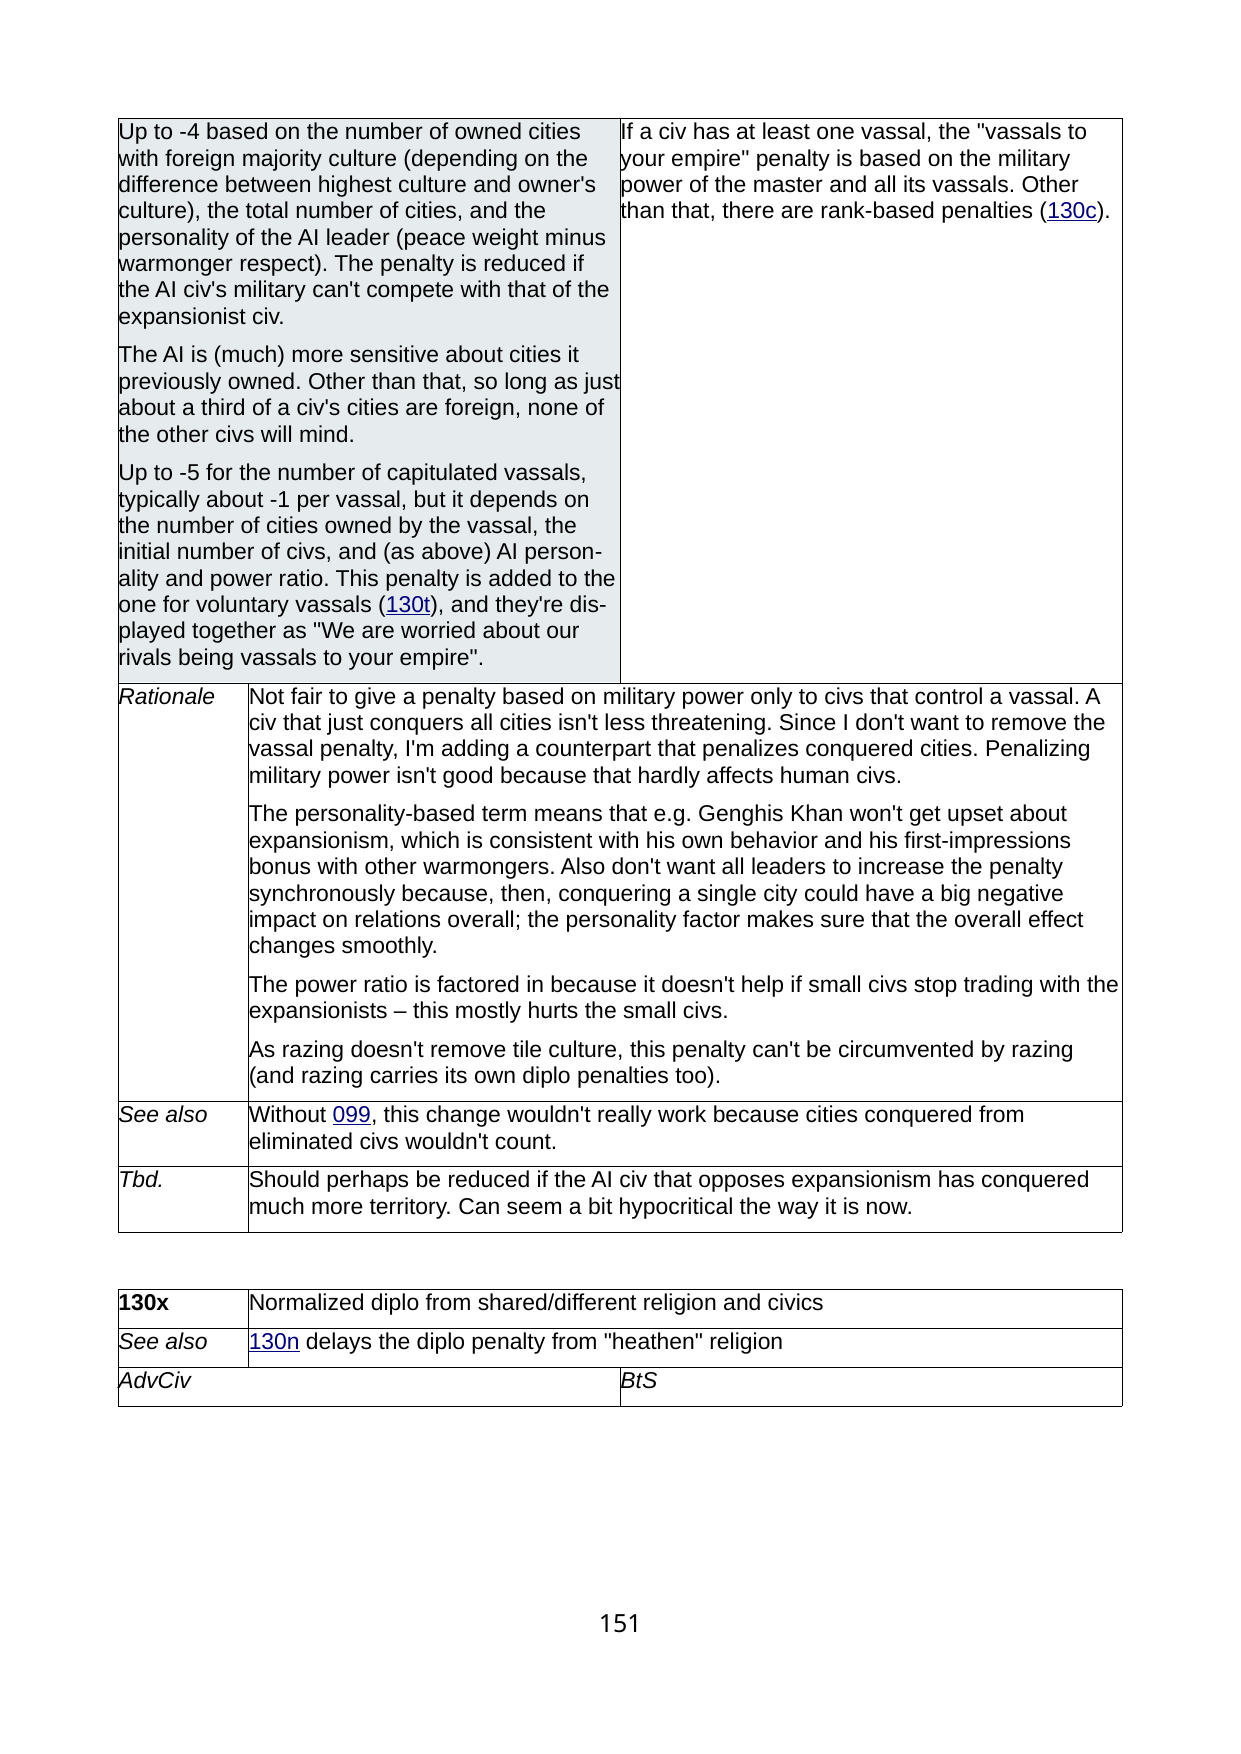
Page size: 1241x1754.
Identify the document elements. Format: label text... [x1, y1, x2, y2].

table_cell 130n delays the diplo penalty from "heathen" religion [249, 1329, 1122, 1367]
table_cell Without 099, this change wouldn't really work because cities conquered from eliminated civs wouldn't count. [249, 1102, 1122, 1166]
table_header Normalized diplo from shared/different religion and civics [249, 1290, 1122, 1328]
table_cell AdvCiv [119, 1368, 620, 1406]
table_cell If a civ has at least one vassal, the "vassals to your empire" penalty is based on the military power of the master and all its vassals. Other than that, there are rank-based penalties (130c). [621, 119, 1122, 682]
table_cell BtS [621, 1368, 1122, 1406]
table_cell Tbd. [119, 1167, 248, 1232]
table_header 130x [119, 1290, 248, 1328]
table_cell Not fair to give a penalty based on military power only to civs that control a vassal. A civ that just conquers all cities isn't less threatening. Since I don't want to remove the vassal penalty, I'm adding a counterpart that penalizes conquered cities. Penalizing military power isn't good because that hardly affects human civs. The personality-based term means that e.g. Genghis Khan won't get upset about expansionism, which is consistent with his own behavior and his first-impressions bonus with other warmongers. Also don't want all leaders to increase the penalty synchronously because, then, conquering a single city could have a big negative impact on relations overall; the personality factor makes sure that the overall effect changes smoothly. The power ratio is factored in because it doesn't help if small civs stop trading with the expansionists – this mostly hurts the small civs. As razing doesn't remove tile culture, this penalty can't be circumvented by razing (and razing carries its own diplo penalties too). [249, 684, 1122, 1101]
table_cell Up to -4 based on the number of owned cities with foreign majority culture (depending on the difference between highest culture and owner's culture), the total number of cities, and the personality of the AI leader (peace weight minus warmonger respect). The penalty is reduced if the AI civ's military can't compete with that of the expansionist civ. The AI is (much) more sensitive about cities it previously owned. Other than that, so long as just about a third of a civ's cities are foreign, none of the other civs will mind. Up to -5 for the number of capitulated vassals, typically about -1 per vassal, but it depends on the number of cities owned by the vassal, the initial number of civs, and (as above) AI person­ality and power ratio. This penalty is added to the one for voluntary vassals (130t), and they're dis­played together as "We are worried about our rivals being vassals to your empire". [119, 119, 620, 682]
table_cell See also [119, 1102, 248, 1166]
table_cell Rationale [119, 684, 248, 1101]
table_cell Should perhaps be reduced if the AI civ that opposes expansionism has conquered much more territory. Can seem a bit hypocritical the way it is now. [249, 1167, 1122, 1232]
table_cell See also [119, 1329, 248, 1367]
